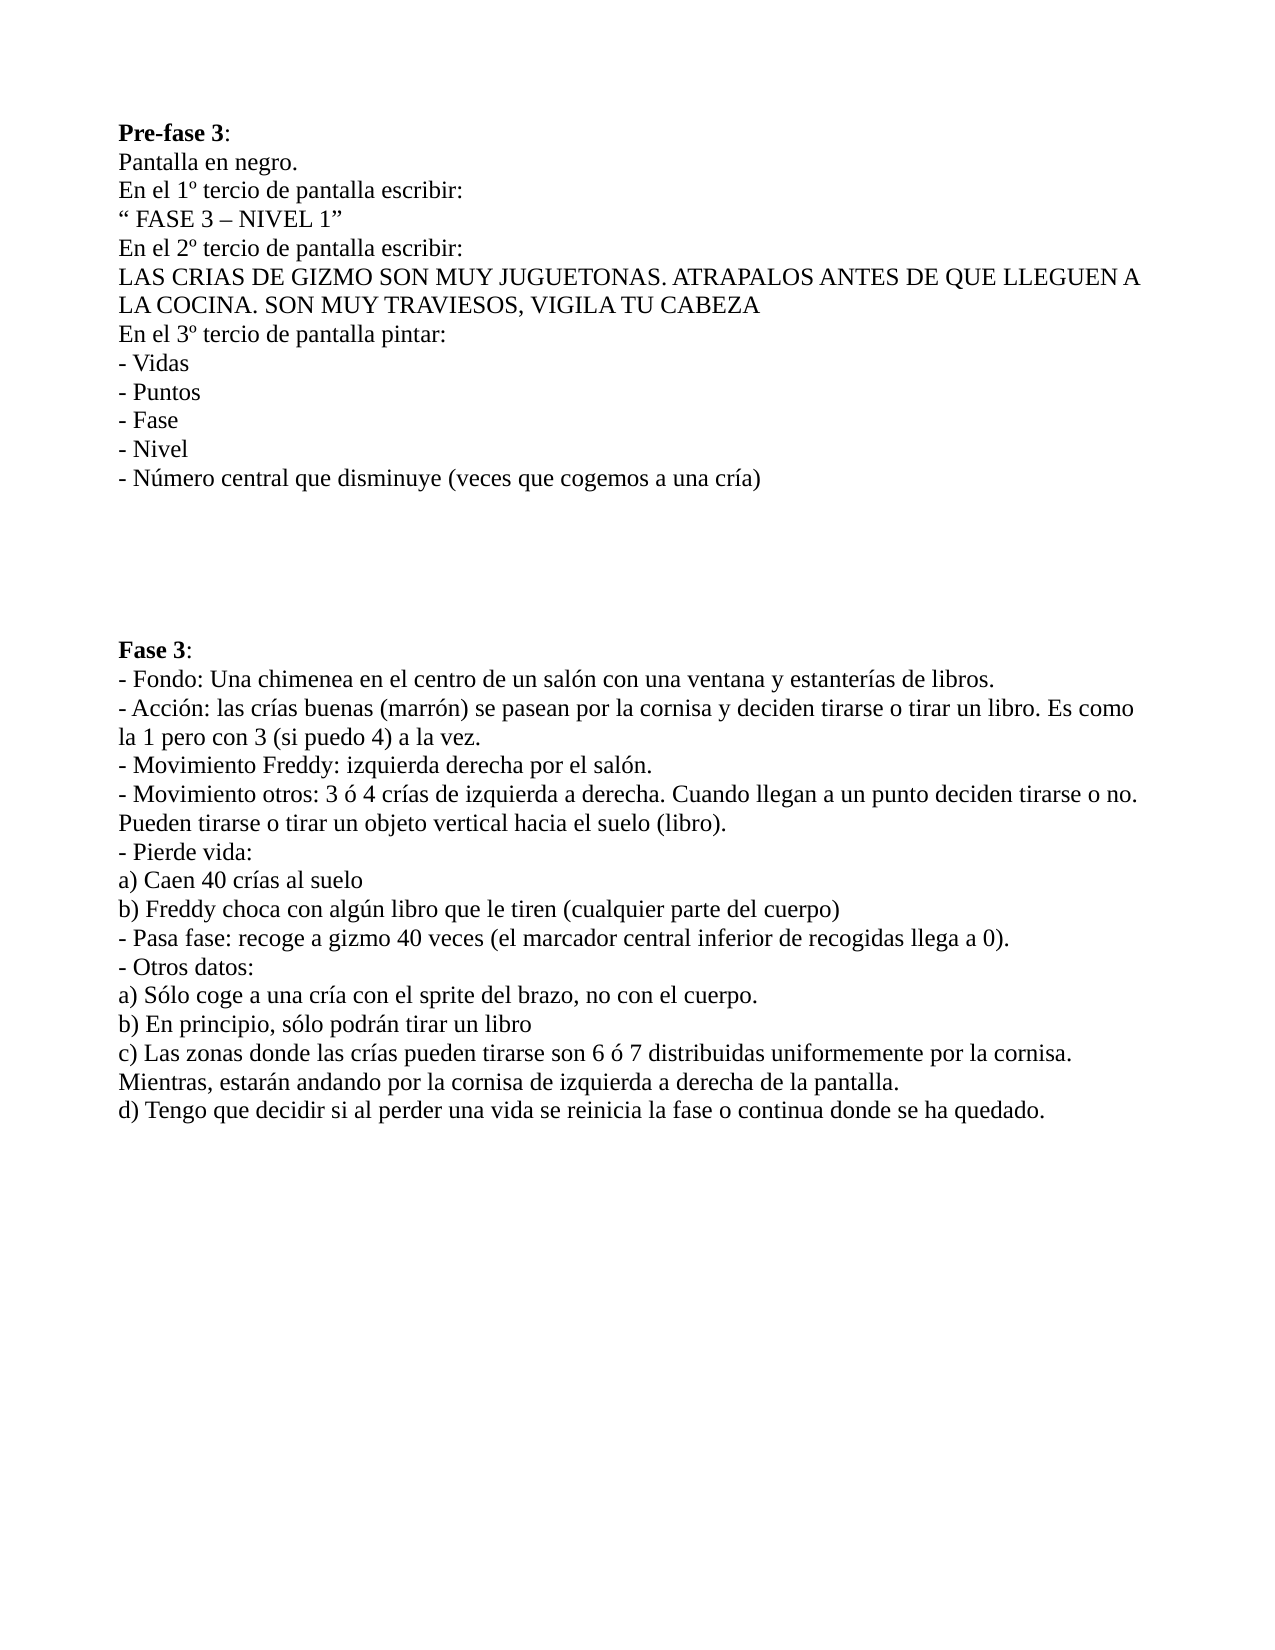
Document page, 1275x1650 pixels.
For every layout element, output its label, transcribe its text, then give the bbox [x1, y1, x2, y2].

text Fase 3: [118, 636, 1157, 664]
text - Vidas [118, 348, 1157, 377]
text - Pasa fase: recoge a gizmo 40 veces (el marcador central inferior de recogidas llega a 0). [118, 923, 1157, 952]
text b) Freddy choca con algún libro que le tiren (cualquier parte del cuerpo) [118, 894, 1157, 923]
text LAS CRIAS DE GIZMO SON MUY JUGUETONAS. ATRAPALOS ANTES DE QUE LLEGUEN A LA COCINA. SON MUY TRAVIESOS, VIGILA TU CABEZA [118, 262, 1157, 319]
text En el 3º tercio de pantalla pintar: [118, 319, 1157, 348]
text - Puntos [118, 377, 1157, 406]
text b) En principio, sólo podrán tirar un libro [118, 1009, 1157, 1038]
text Pantalla en negro. [118, 147, 1157, 176]
text c) Las zonas donde las crías pueden tirarse son 6 ó 7 distribuidas uniformemente por la cornisa. Mientras, estarán andando por la cornisa de izquierda a derecha de la pantalla. [118, 1038, 1157, 1096]
text a) Sólo coge a una cría con el sprite del brazo, no con el cuerpo. [118, 981, 1157, 1009]
text Pre-fase 3: [118, 118, 1157, 147]
text En el 2º tercio de pantalla escribir: [118, 233, 1157, 262]
text - Pierde vida: [118, 837, 1157, 866]
text a) Caen 40 crías al suelo [118, 866, 1157, 894]
text En el 1º tercio de pantalla escribir: [118, 176, 1157, 204]
text d) Tengo que decidir si al perder una vida se reinicia la fase o continua donde se ha quedado. [118, 1096, 1157, 1124]
text - Fondo: Una chimenea en el centro de un salón con una ventana y estanterías de libros. [118, 664, 1157, 693]
text - Movimiento Freddy: izquierda derecha por el salón. [118, 751, 1157, 779]
text - Movimiento otros: 3 ó 4 crías de izquierda a derecha. Cuando llegan a un punto deciden tirarse o no. Pueden tirarse o tirar un objeto vertical hacia el suelo (libro). [118, 779, 1157, 837]
text - Nivel [118, 434, 1157, 463]
text - Fase [118, 406, 1157, 434]
text - Número central que disminuye (veces que cogemos a una cría) [118, 463, 1157, 492]
text - Acción: las crías buenas (marrón) se pasean por la cornisa y deciden tirarse o tirar un libro. Es como la 1 pero con 3 (si puedo 4) a la vez. [118, 693, 1157, 751]
text - Otros datos: [118, 952, 1157, 981]
text “ FASE 3 – NIVEL 1” [118, 204, 1157, 233]
